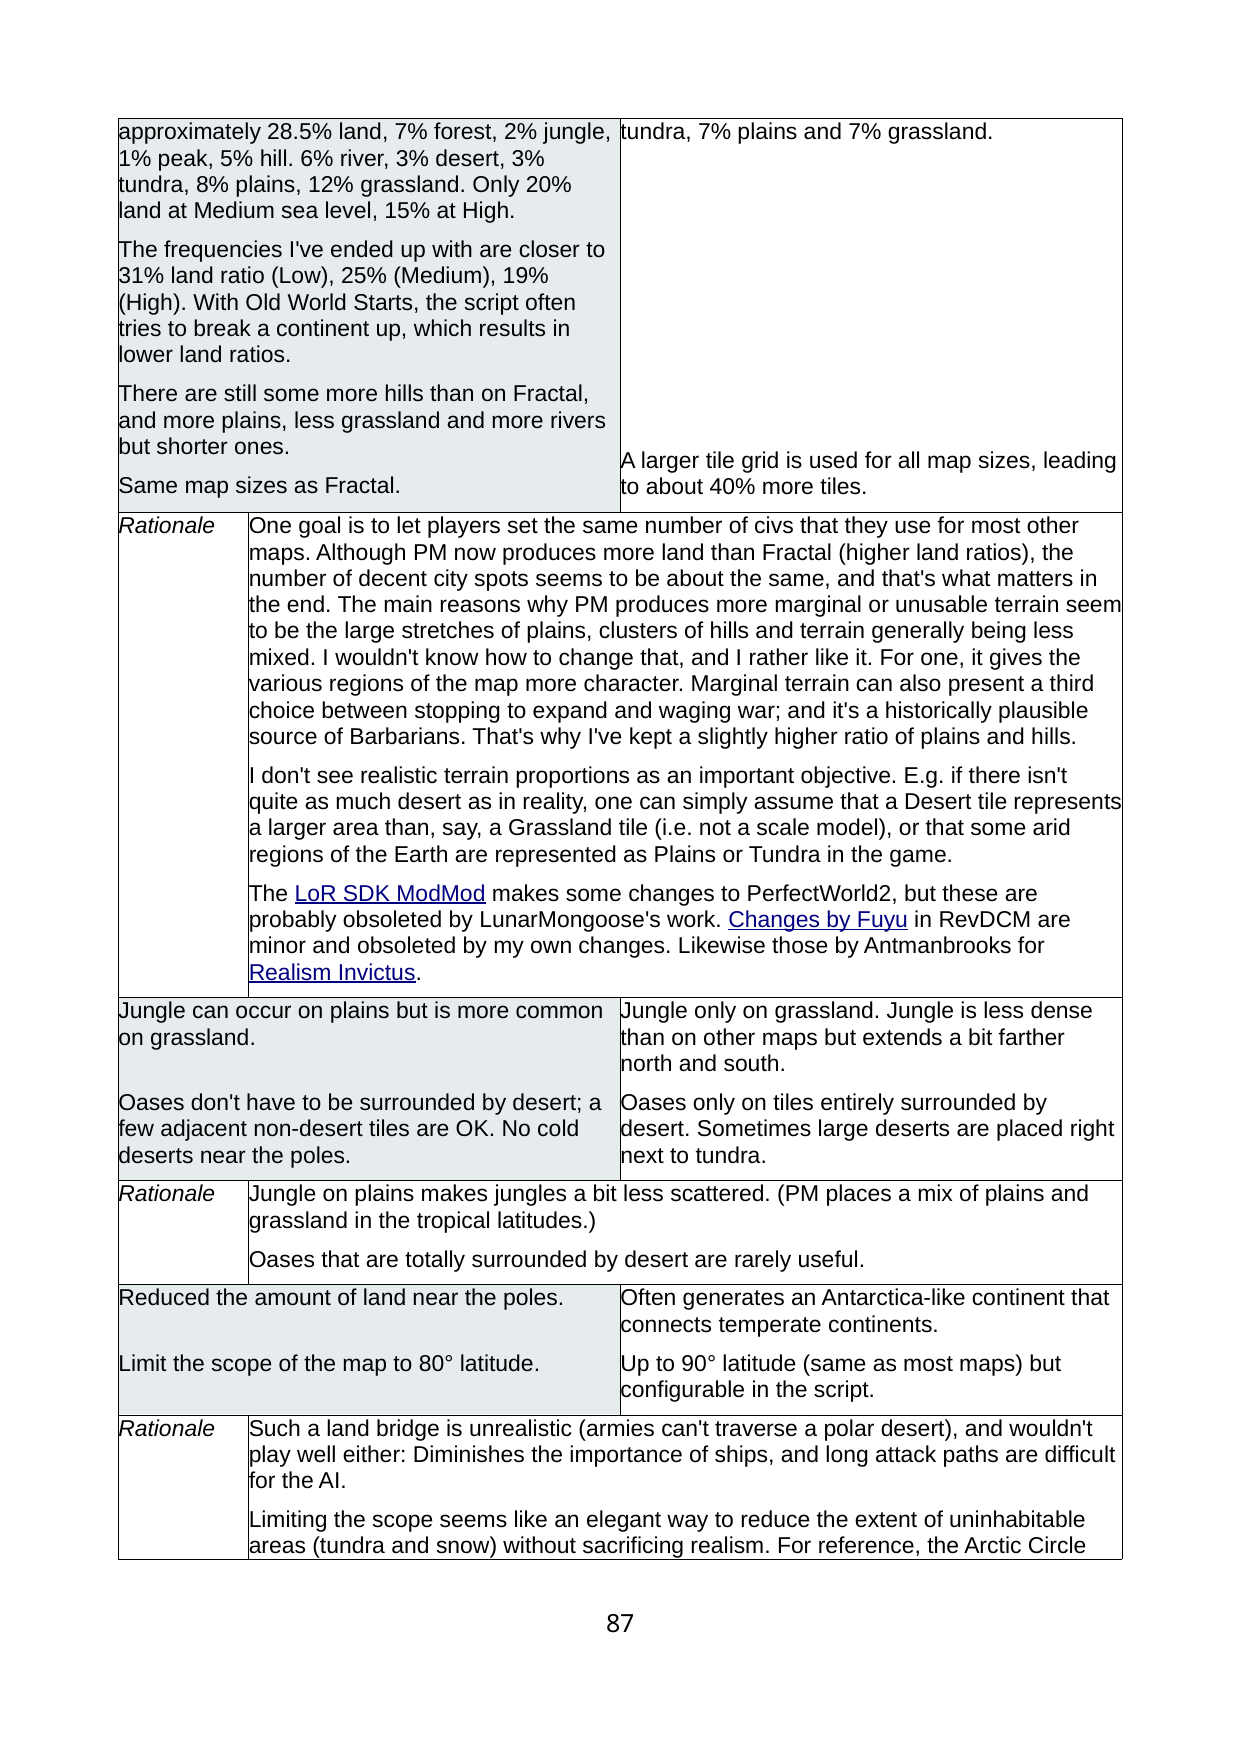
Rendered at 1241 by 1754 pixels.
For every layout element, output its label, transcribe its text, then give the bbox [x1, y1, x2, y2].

table_cell Rationale [119, 513, 248, 997]
table_cell Jungle on plains makes jungles a bit less scattered. (PM places a mix of plains and grassland in the tropical latitudes.) Oases that are totally surrounded by desert are rarely useful. [249, 1181, 1122, 1284]
table_cell Such a land bridge is unrealistic (armies can't traverse a polar desert), and wouldn't play well either: Diminishes the importance of ships, and long attack paths are difficult for the AI. Limiting the scope seems like an elegant way to reduce the extent of uninhabitable areas (tundra and snow) without sacrificing realism. For reference, the Arctic Circle [249, 1416, 1122, 1559]
table_cell Reduced the amount of land near the poles. Limit the scope of the map to 80° latitude. [119, 1285, 620, 1414]
table_cell Often generates an Antarctica-like continent that connects temperate continents. Up to 90° latitude (same as most maps) but configurable in the script. [621, 1285, 1122, 1414]
table_cell Rationale [119, 1181, 248, 1284]
table_cell approximately 28.5% land, 7% forest, 2% jungle, 1% peak, 5% hill. 6% river, 3% desert, 3% tundra, 8% plains, 12% grassland. Only 20% land at Medium sea level, 15% at High. The frequencies I've ended up with are closer to 31% land ratio (Low), 25% (Medium), 19% (High). With Old World Starts, the script often tries to break a continent up, which results in lower land ratios. There are still some more hills than on Fractal, and more plains, less grassland and more rivers but shorter ones. Same map sizes as Fractal. [119, 119, 620, 512]
table_cell Rationale [119, 1416, 248, 1559]
table_cell tundra, 7% plains and 7% grassland. A larger tile grid is used for all map sizes, leading to about 40% more tiles. [621, 119, 1122, 512]
table_cell Jungle can occur on plains but is more common on grassland. Oases don't have to be surrounded by desert; a few adjacent non-desert tiles are OK. No cold deserts near the poles. [119, 998, 620, 1180]
table_cell Jungle only on grassland. Jungle is less dense than on other maps but extends a bit farther north and south. Oases only on tiles entirely surrounded by desert. Sometimes large deserts are placed right next to tundra. [621, 998, 1122, 1180]
table_cell One goal is to let players set the same number of civs that they use for most other maps. Although PM now produces more land than Fractal (higher land ratios), the number of decent city spots seems to be about the same, and that's what matters in the end. The main reasons why PM produces more marginal or unusable terrain seem to be the large stretches of plains, clusters of hills and terrain generally being less mixed. I wouldn't know how to change that, and I rather like it. For one, it gives the various regions of the map more character. Marginal terrain can also present a third choice between stopping to expand and waging war; and it's a historically plausible source of Barbarians. That's why I've kept a slightly higher ratio of plains and hills. I don't see realistic terrain proportions as an important objective. E.g. if there isn't quite as much desert as in reality, one can simply assume that a Desert tile represents a larger area than, say, a Grassland tile (i.e. not a scale model), or that some arid regions of the Earth are represented as Plains or Tundra in the game. The LoR SDK ModMod makes some changes to PerfectWorld2, but these are probably obsoleted by LunarMongoose's work. Changes by Fuyu in RevDCM are minor and obsoleted by my own changes. Likewise those by Antmanbrooks for Realism Invictus. [249, 513, 1122, 997]
